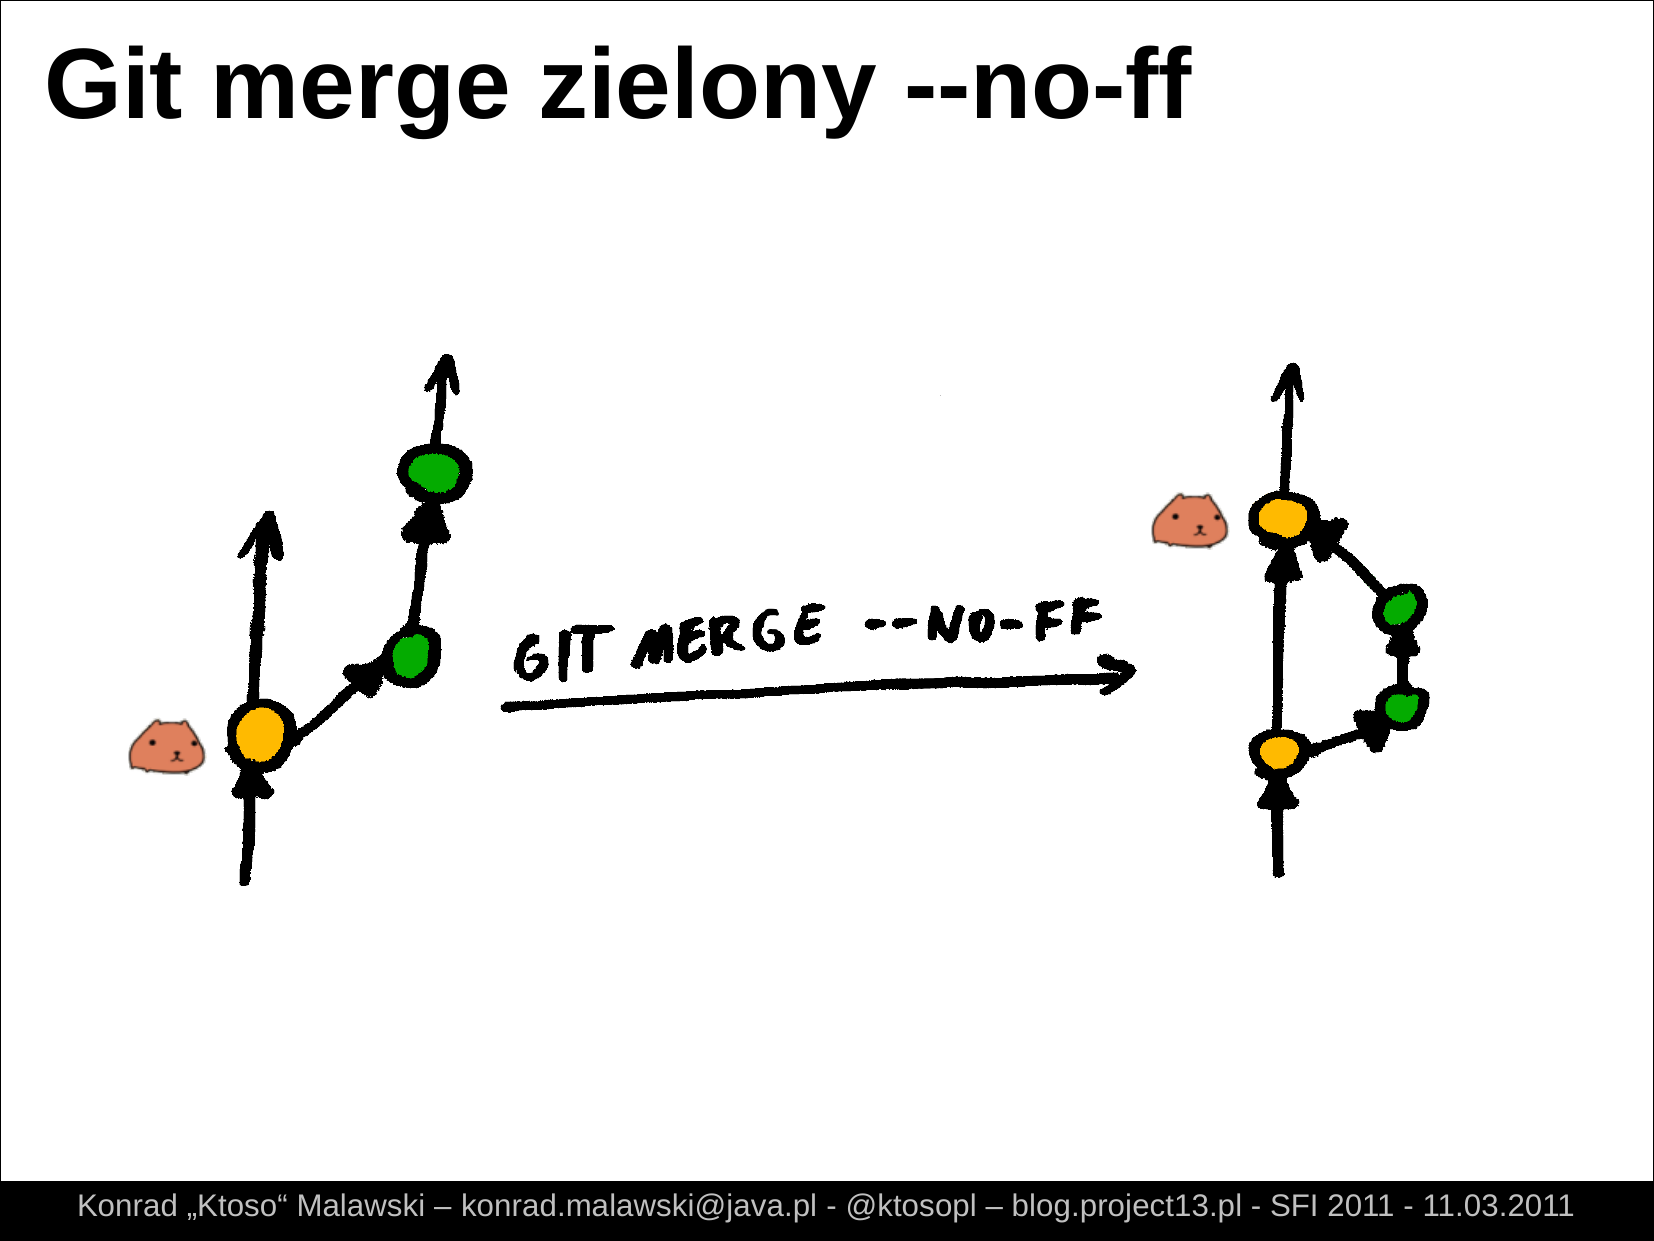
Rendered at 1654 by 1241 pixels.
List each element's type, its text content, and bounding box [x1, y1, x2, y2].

text_box Git merge zielony --no-ff [29, 21, 1595, 148]
text_box Konrad „Ktoso“ Malawski – konrad.malawski@java.pl - @ktosopl – blog.project13.pl - SFI 2011 - 11.03.2011 [0, 1181, 1654, 1238]
picture [128, 708, 207, 787]
picture [224, 354, 1430, 886]
